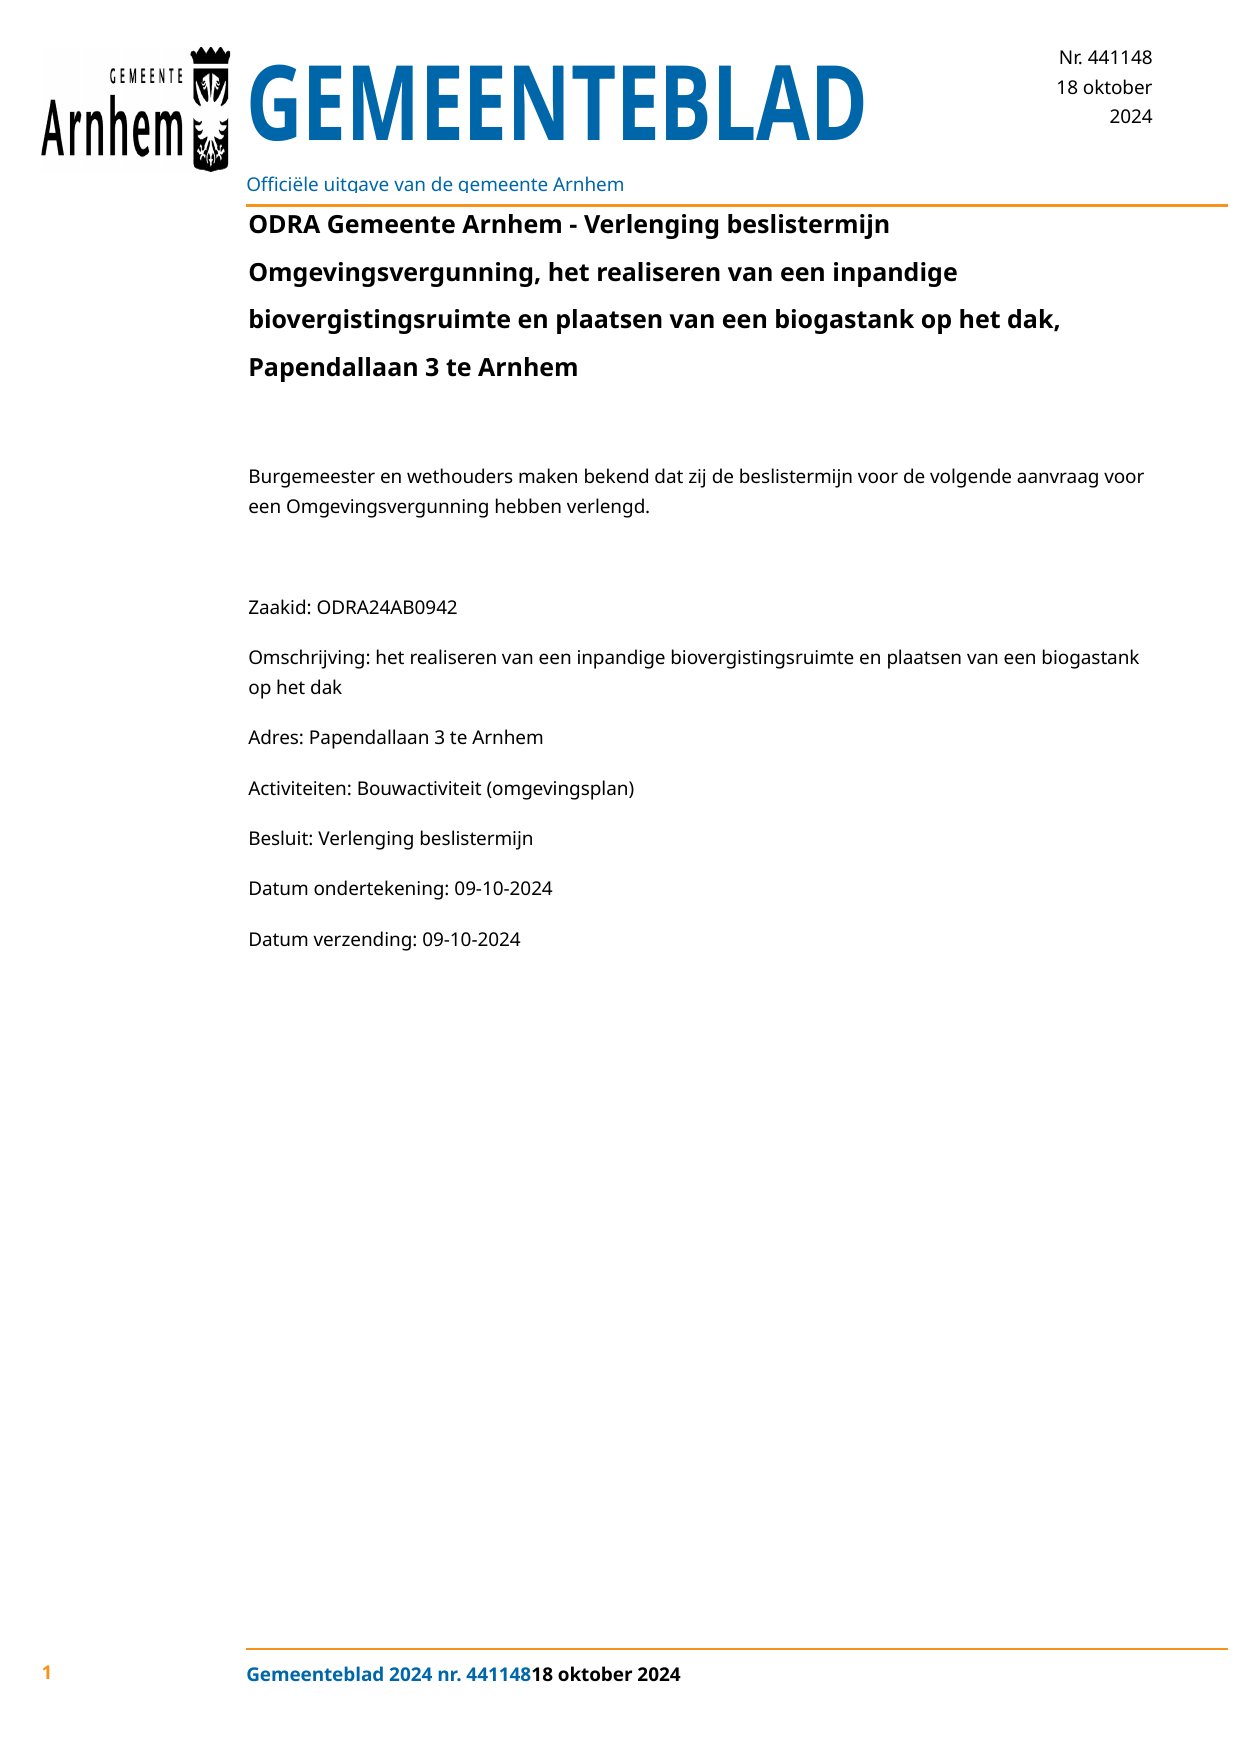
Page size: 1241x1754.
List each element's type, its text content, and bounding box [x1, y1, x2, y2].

text Activiteiten: Bouwactiviteit (omgevingsplan) [248, 775, 1152, 801]
text ODRA Gemeente Arnhem - Verlenging beslistermijn Omgevingsvergunning, het realiseren van een inpandige biovergistingsruimte en plaatsen van een biogastank op het dak, Papendallaan 3 te Arnhem [248, 207, 1152, 384]
text Datum ondertekening: 09-10-2024 [248, 876, 1152, 901]
text Omschrijving: het realiseren van een inpandige biovergistingsruimte en plaatsen van een biogastank op het dak [248, 644, 1152, 700]
text Besluit: Verlenging beslistermijn [248, 825, 1152, 851]
text Zaakid: ODRA24AB0942 [248, 594, 1152, 620]
picture [41, 47, 231, 172]
text Datum verzending: 09-10-2024 [248, 926, 1152, 952]
text Burgemeester en wethouders maken bekend dat zij de beslistermijn voor de volgende aanvraag voor een Omgevingsvergunning hebben verlengd. [248, 463, 1152, 519]
text Adres: Papendallaan 3 te Arnhem [248, 724, 1152, 750]
